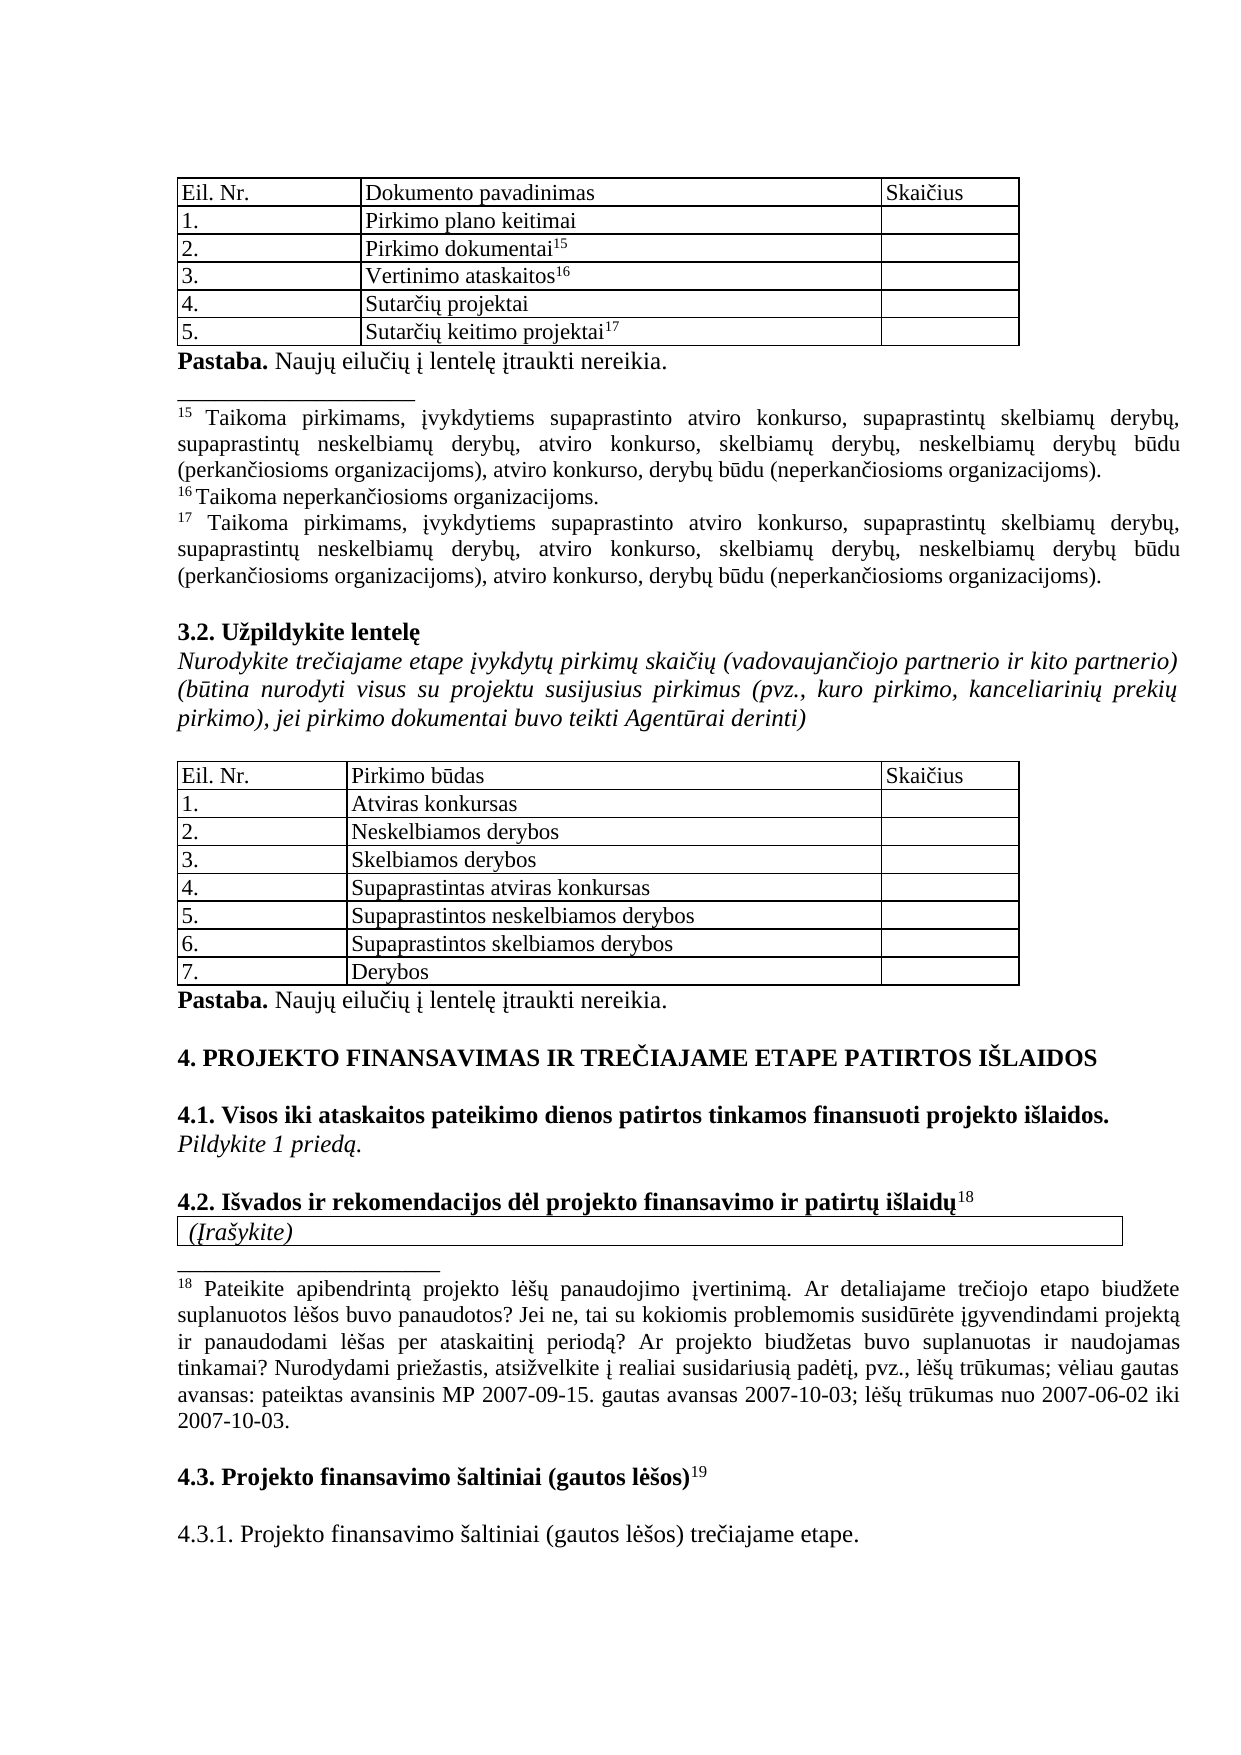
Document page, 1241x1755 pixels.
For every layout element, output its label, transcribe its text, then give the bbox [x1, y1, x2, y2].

text 18 Pateikite apibendrintą projekto lėšų panaudojimo įvertinimą. Ar detaliajame trečiojo etapo biudžete suplanuotos lėšos buvo panaudotos? Jei ne, tai su kokiomis problemomis susidūrėte įgyvendindami projektą ir panaudodami lėšas per ataskaitinį periodą? Ar projekto biudžetas buvo suplanuotas ir naudojamas tinkamai? Nurodydami priežastis, atsižvelkite į realiai susidariusią padėtį, pvz., lėšų trūkumas; vėliau gautas avansas: pateiktas avansinis MP 2007-09-15. gautas avansas 2007-10-03; lėšų trūkumas nuo 2007-06-02 iki 2007-10-03. [177, 1275, 1181, 1433]
text 3.2. Užpildykite lentelę [177, 617, 1181, 646]
text 15 Taikoma pirkimams, įvykdytiems supaprastinto atviro konkurso, supaprastintų skelbiamų derybų, supaprastintų neskelbiamų derybų, atviro konkurso, skelbiamų derybų, neskelbiamų derybų būdu (perkančiosioms organizacijoms), atviro konkurso, derybų būdu (neperkančiosioms organizacijoms). [177, 404, 1181, 483]
table_cell Vertinimo ataskaitos16 [362, 263, 881, 289]
text 4.3. Projekto finansavimo šaltiniai (gautos lėšos)19 [177, 1462, 1181, 1491]
table_cell [882, 263, 1018, 289]
table_header Eil. Nr. [178, 179, 360, 205]
text 4.1. Visos iki ataskaitos pateikimo dienos patirtos tinkamos finansuoti projekto išlaidos. [177, 1101, 1181, 1129]
table_cell 7. [178, 958, 346, 984]
table_cell Pirkimo dokumentai15 [362, 235, 881, 261]
table_cell [882, 930, 1018, 956]
table_cell 6. [178, 930, 346, 956]
table_cell Derybos [348, 958, 881, 984]
table_cell Pirkimo plano keitimai [362, 207, 881, 233]
table_cell [882, 902, 1018, 928]
table_header Pirkimo būdas [348, 762, 881, 789]
table_header Eil. Nr. [178, 762, 346, 789]
table_cell Skelbiamos derybos [348, 846, 881, 872]
table_cell [882, 790, 1018, 817]
text Pastaba. Naujų eilučių į lentelę įtraukti nereikia. [177, 986, 1181, 1014]
text 4.2. Išvados ir rekomendacijos dėl projekto finansavimo ir patirtų išlaidų18 [177, 1187, 1181, 1216]
table_cell [882, 207, 1018, 233]
table_cell Sutarčių keitimo projektai17 [362, 318, 881, 345]
table_cell Sutarčių projektai [362, 291, 881, 317]
table_cell 4. [178, 874, 346, 900]
text 16 Taikoma neperkančiosioms organizacijoms. [177, 483, 1181, 509]
table_header Skaičius [882, 762, 1018, 789]
text 4. PROJEKTO FINANSAVIMAS IR TREČIAJAME ETAPE PATIRTOS IŠLAIDOS [177, 1043, 1181, 1072]
text Pastaba. Naujų eilučių į lentelę įtraukti nereikia. [177, 346, 1181, 375]
text 17 Taikoma pirkimams, įvykdytiems supaprastinto atviro konkurso, supaprastintų skelbiamų derybų, supaprastintų neskelbiamų derybų, atviro konkurso, skelbiamų derybų, neskelbiamų derybų būdu (perkančiosioms organizacijoms), atviro konkurso, derybų būdu (neperkančiosioms organizacijoms). [177, 509, 1181, 588]
table_header Skaičius [882, 179, 1018, 205]
table_cell [882, 318, 1018, 345]
table_cell 2. [178, 818, 346, 844]
text Pildykite 1 priedą. [177, 1129, 1181, 1158]
table_cell Supaprastintas atviras konkursas [348, 874, 881, 900]
table_cell [882, 235, 1018, 261]
table_cell [882, 846, 1018, 872]
table_cell 1. [178, 207, 360, 233]
table_cell 2. [178, 235, 360, 261]
table_cell 5. [178, 902, 346, 928]
text _____________________ [177, 1246, 1181, 1275]
table_header Dokumento pavadinimas [362, 179, 881, 205]
table_cell 1. [178, 790, 346, 817]
text Nurodykite trečiajame etape įvykdytų pirkimų skaičių (vadovaujančiojo partnerio ir kito partnerio) (būtina nurodyti visus su projektu susijusius pirkimus (pvz., kuro pirkimo, kanceliarinių prekių pirkimo), jei pirkimo dokumentai buvo teikti Agentūrai derinti) [177, 646, 1181, 732]
table_cell Neskelbiamos derybos [348, 818, 881, 844]
table_cell 4. [178, 291, 360, 317]
table_cell Supaprastintos skelbiamos derybos [348, 930, 881, 956]
text ___________________ [177, 375, 1181, 404]
table_cell [882, 874, 1018, 900]
table_cell 5. [178, 318, 360, 345]
table_cell 3. [178, 263, 360, 289]
table_cell [882, 958, 1018, 984]
table_cell [882, 818, 1018, 844]
table_header (Įrašykite) [178, 1217, 1122, 1245]
table_cell Atviras konkursas [348, 790, 881, 817]
text 4.3.1. Projekto finansavimo šaltiniai (gautos lėšos) trečiajame etape. [177, 1519, 1181, 1548]
table_cell Supaprastintos neskelbiamos derybos [348, 902, 881, 928]
table_cell [882, 291, 1018, 317]
table_cell 3. [178, 846, 346, 872]
